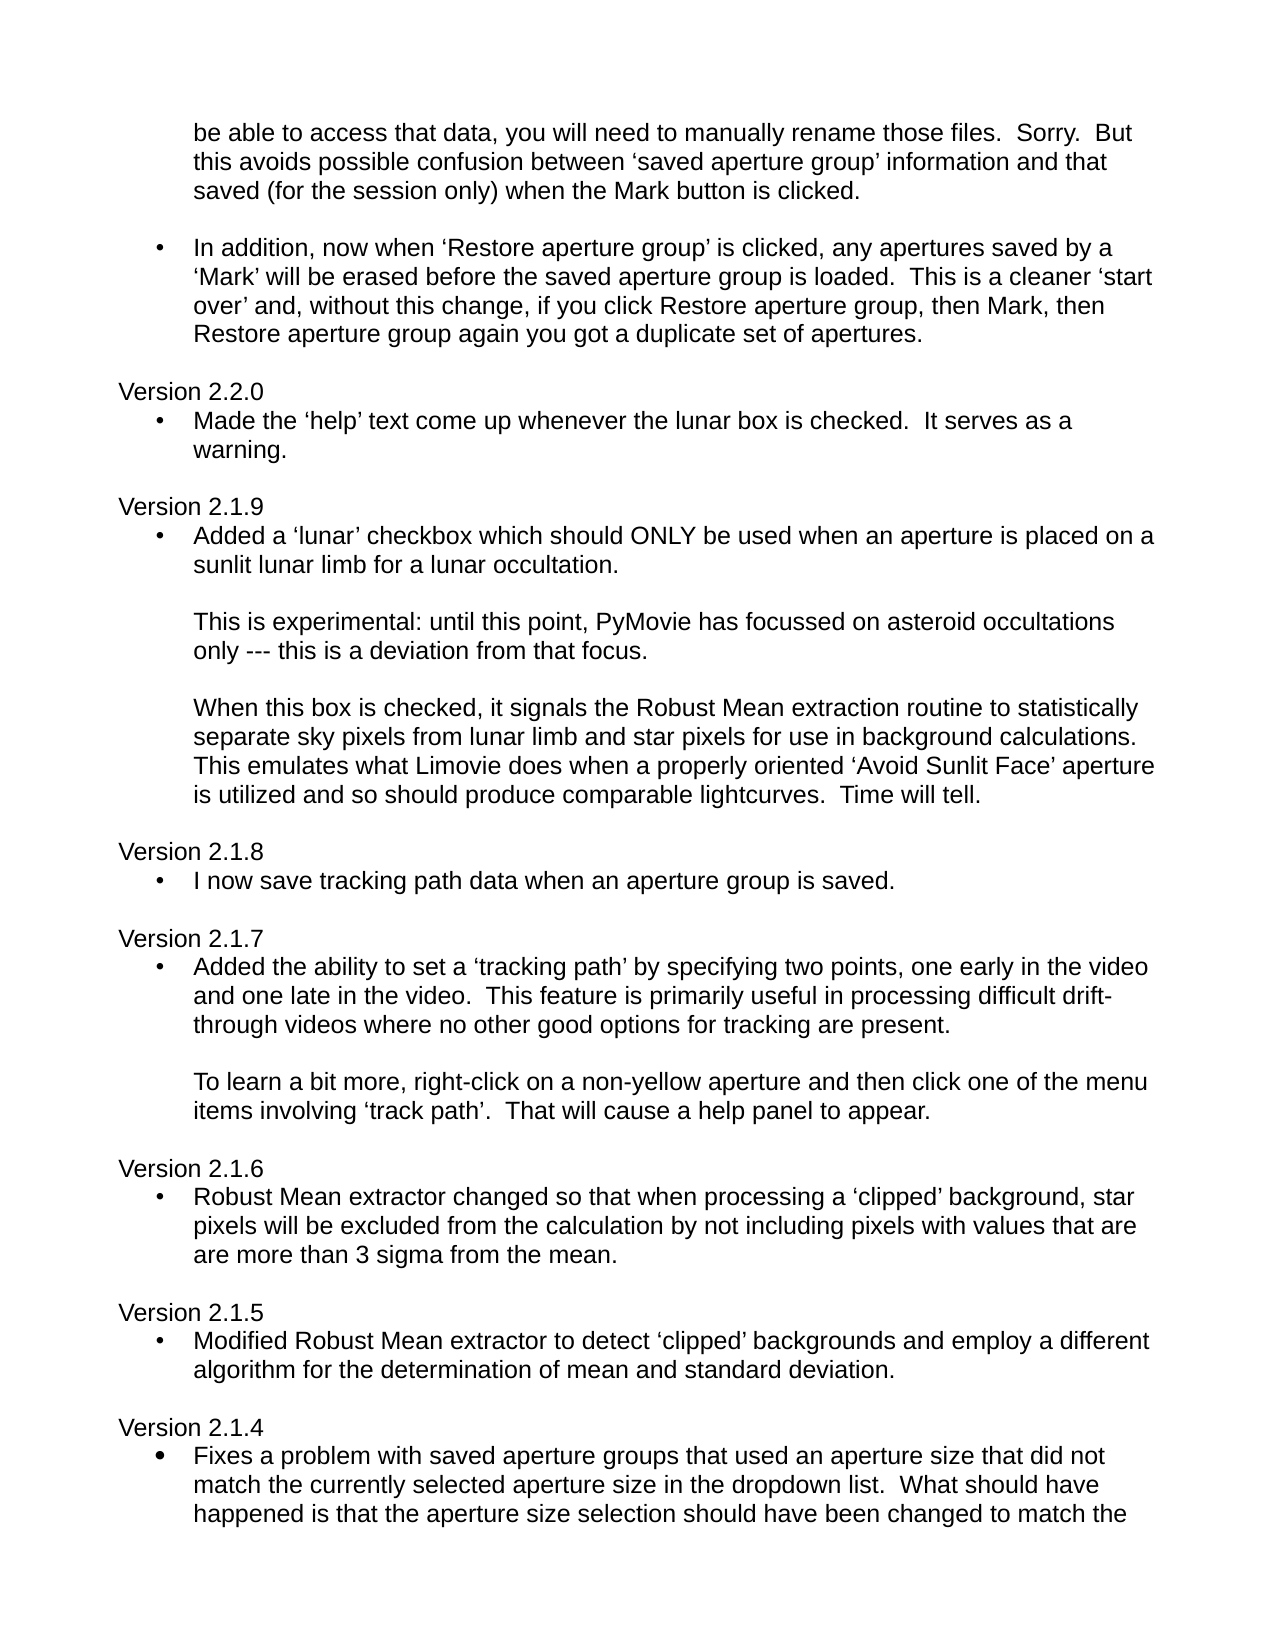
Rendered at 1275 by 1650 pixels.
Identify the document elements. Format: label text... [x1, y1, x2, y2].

text Version 2.1.5 [118, 1297, 1157, 1326]
text Version 2.1.6 [118, 1154, 1157, 1182]
list Fixes a problem with saved aperture groups that used an aperture size that did not match the currently selected aperture size in the dropdown list. What should have happened is that the aperture size selection should have been changed to match the [156, 1441, 1157, 1528]
list Added a ‘lunar’ checkbox which should ONLY be used when an aperture is placed on a sunlit lunar limb for a lunar occultation. This is experimental: until this point, PyMovie has focussed on asteroid occultations only --- this is a deviation from that focus. When this box is checked, it signals the Robust Mean extraction routine to statistically separate sky pixels from lunar limb and star pixels for use in background calculations. This emulates what Limovie does when a properly oriented ‘Avoid Sunlit Face’ aperture is utilized and so should produce comparable lightcurves. Time will tell. [156, 521, 1157, 837]
list In addition, now when ‘Restore aperture group’ is clicked, any apertures saved by a ‘Mark’ will be erased before the saved aperture group is loaded. This is a cleaner ‘start over’ and, without this change, if you click Restore aperture group, then Mark, then Restore aperture group again you got a duplicate set of apertures. [156, 233, 1157, 377]
list be able to access that data, you will need to manually rename those files. Sorry. But this avoids possible confusion between ‘saved aperture group’ information and that saved (for the session only) when the Mark button is clicked. [156, 118, 1157, 233]
list Added the ability to set a ‘tracking path’ by specifying two points, one early in the video and one late in the video. This feature is primarily useful in processing difficult drift-through videos where no other good options for tracking are present. To learn a bit more, right-click on a non-yellow aperture and then click one of the menu items involving ‘track path’. That will cause a help panel to appear. [156, 952, 1157, 1154]
text Version 2.1.8 [118, 837, 1157, 866]
text Version 2.1.9 [118, 492, 1157, 521]
list Made the ‘help’ text come up whenever the lunar box is checked. It serves as a warning. [156, 406, 1157, 492]
list I now save tracking path data when an aperture group is saved. [156, 866, 1157, 923]
text Version 2.2.0 [118, 377, 1157, 406]
text Version 2.1.4 [118, 1413, 1157, 1441]
list Modified Robust Mean extractor to detect ‘clipped’ backgrounds and employ a different algorithm for the determination of mean and standard deviation. [156, 1326, 1157, 1413]
text Version 2.1.7 [118, 923, 1157, 952]
list Robust Mean extractor changed so that when processing a ‘clipped’ background, star pixels will be excluded from the calculation by not including pixels with values that are are more than 3 sigma from the mean. [156, 1182, 1157, 1297]
